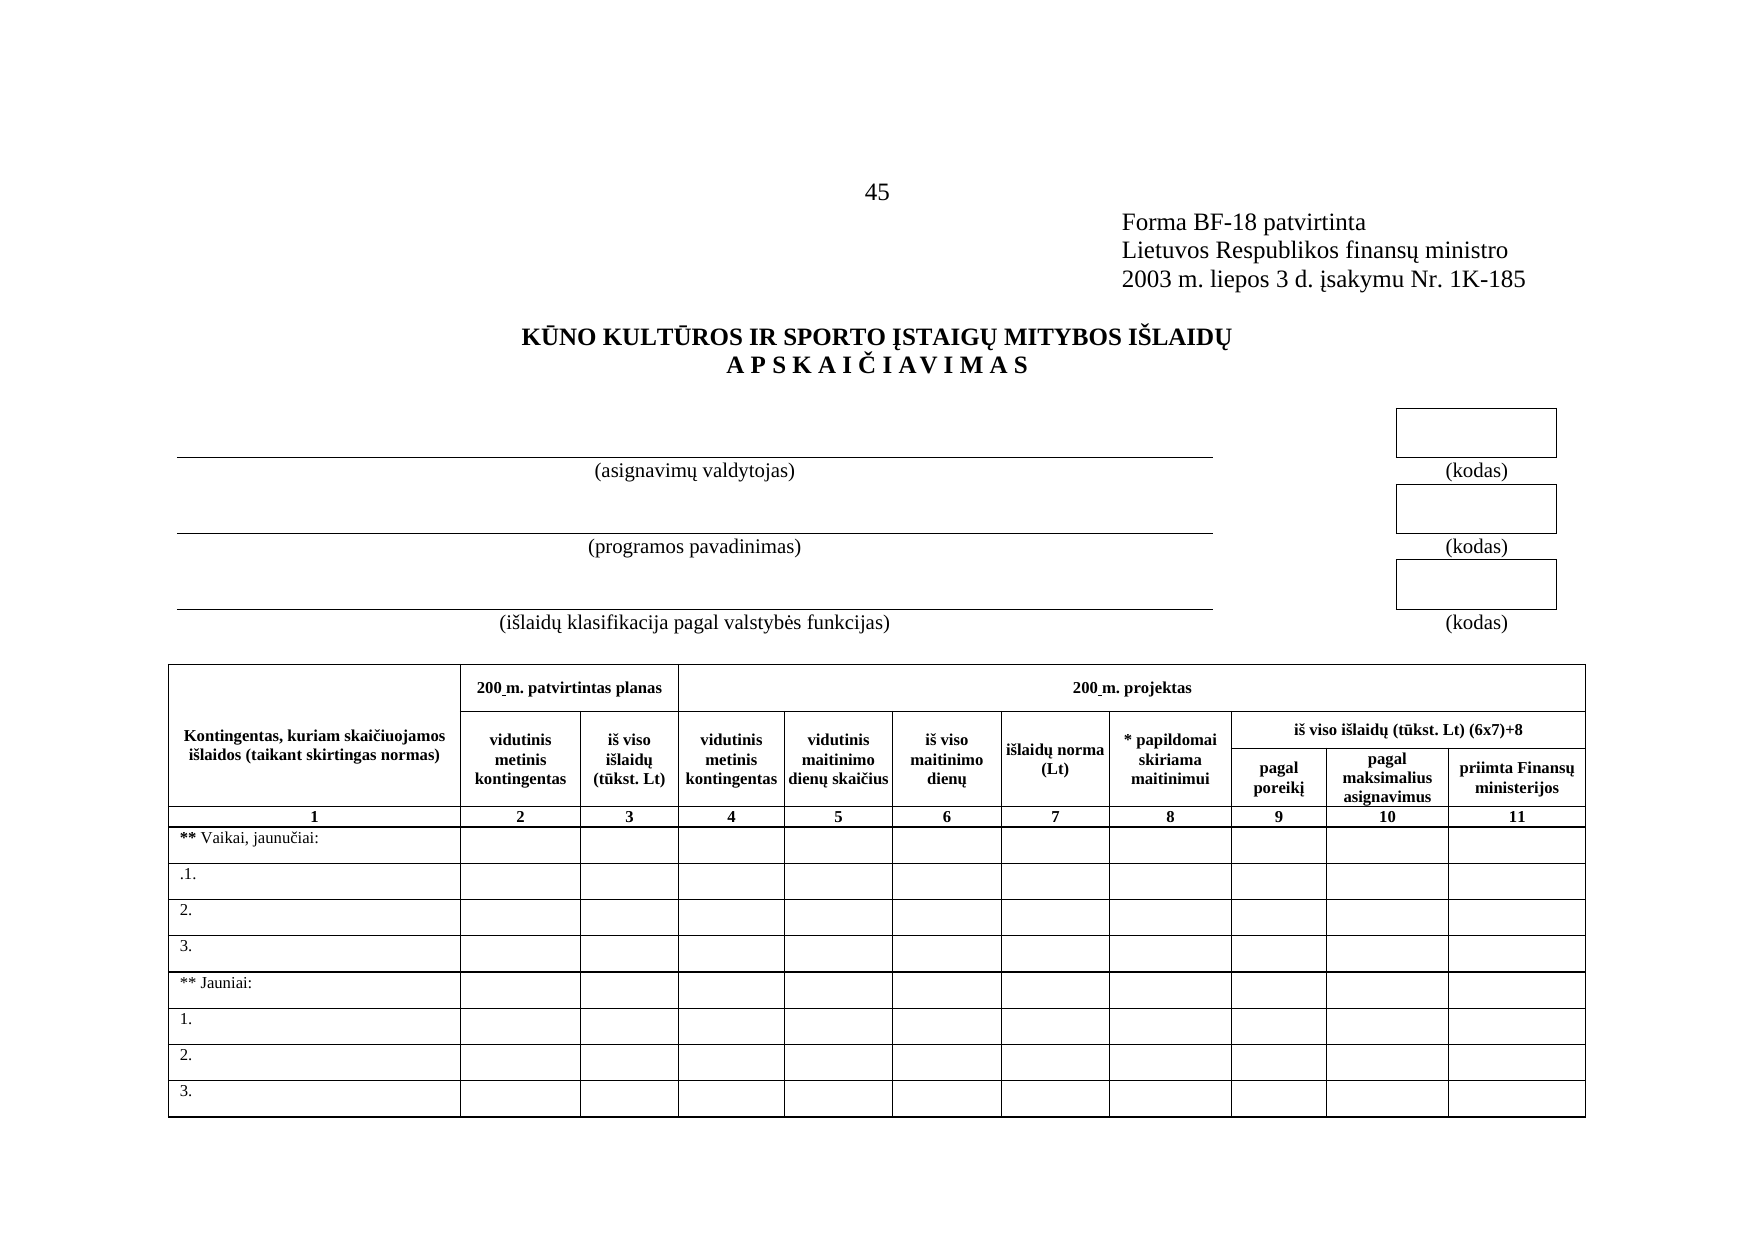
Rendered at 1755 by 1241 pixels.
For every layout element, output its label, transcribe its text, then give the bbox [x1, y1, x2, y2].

table_cell [785, 864, 892, 899]
table_cell [1110, 1081, 1231, 1116]
table_cell 4 [679, 807, 784, 826]
table_cell [1290, 457, 1396, 484]
table_cell [893, 828, 1001, 863]
table_cell [461, 900, 580, 935]
table_cell 3. [169, 1081, 460, 1116]
table_cell [581, 936, 678, 971]
table_cell [1213, 609, 1290, 635]
table_cell [893, 1081, 1001, 1116]
table_header 200 m. patvirtintas planas [461, 665, 678, 711]
table_cell [1290, 533, 1396, 559]
text Forma BF-18 patvirtinta [1122, 207, 1636, 235]
table_cell (kodas) [1396, 610, 1557, 635]
table_cell išlaidų norma (Lt) [1002, 712, 1109, 806]
table_cell [581, 1081, 678, 1116]
table_cell [461, 828, 580, 863]
table_cell [581, 828, 678, 863]
table_cell [1110, 1009, 1231, 1044]
table_cell [1232, 1045, 1326, 1080]
table_cell iš viso išlaidų (tūkst. Lt) [581, 712, 678, 806]
table_cell [1232, 1009, 1326, 1044]
table_cell priimta Finansų ministerijos [1449, 749, 1585, 806]
table_cell [1449, 864, 1585, 899]
table_cell [1449, 900, 1585, 935]
table_cell [785, 1009, 892, 1044]
table_cell [1449, 1009, 1585, 1044]
table_cell ** Vaikai, jaunučiai: [169, 828, 460, 863]
table_cell 6 [893, 807, 1001, 826]
table_cell vidutinis metinis kontingentas [679, 712, 784, 806]
table_cell .1. [169, 864, 460, 899]
table_cell [461, 973, 580, 1008]
table_cell [1232, 864, 1326, 899]
table_cell [1397, 560, 1556, 608]
table_cell [1002, 1081, 1109, 1116]
table_cell vidutinis metinis kontingentas [461, 712, 580, 806]
table_cell [177, 484, 1212, 533]
text KŪNO KULTŪROS IR SPORTO ĮSTAIGŲ MITYBOS IŠLAIDŲ [118, 322, 1636, 350]
table_cell [1232, 828, 1326, 863]
table_cell [679, 1045, 784, 1080]
table_cell [1110, 828, 1231, 863]
table_cell [1290, 559, 1396, 608]
table_cell [1449, 828, 1585, 863]
table_cell vidutinis maitinimo dienų skaičius [785, 712, 892, 806]
table_cell 7 [1002, 807, 1109, 826]
table_cell [1213, 484, 1290, 533]
table_cell [1110, 973, 1231, 1008]
table_cell [1002, 828, 1109, 863]
table_cell 1 [169, 807, 460, 826]
table_cell 11 [1449, 807, 1585, 826]
table_cell 10 [1327, 807, 1448, 826]
table_cell [893, 1009, 1001, 1044]
table_cell pagal poreikį [1232, 749, 1326, 806]
table_cell [1327, 936, 1448, 971]
table_cell [1213, 533, 1290, 559]
table_cell (kodas) [1396, 458, 1557, 484]
table_cell [1002, 936, 1109, 971]
table_cell 5 [785, 807, 892, 826]
table_cell [1449, 936, 1585, 971]
table_cell [1002, 973, 1109, 1008]
table_cell (programos pavadinimas) [177, 534, 1212, 559]
table_cell [893, 936, 1001, 971]
table_cell [1002, 1009, 1109, 1044]
table_cell [679, 864, 784, 899]
table_cell 2. [169, 1045, 460, 1080]
table_cell [1232, 1081, 1326, 1116]
table_cell [581, 900, 678, 935]
table_header Kontingentas, kuriam skaičiuojamos išlaidos (taikant skirtingas normas) [169, 665, 460, 806]
table_cell * papildomai skiriama maitinimui [1110, 712, 1231, 806]
text APSKAIČIAVIMAS [118, 350, 1636, 379]
table_cell [785, 1045, 892, 1080]
table_cell 8 [1110, 807, 1231, 826]
table_cell 2 [461, 807, 580, 826]
table_cell [785, 973, 892, 1008]
table_cell [1327, 973, 1448, 1008]
table_cell [679, 1009, 784, 1044]
table_header 200 m. projektas [679, 665, 1585, 711]
table_cell [1232, 936, 1326, 971]
table_cell [581, 864, 678, 899]
table_cell [893, 900, 1001, 935]
table_cell 1. [169, 1009, 460, 1044]
table_cell 9 [1232, 807, 1326, 826]
table_cell [581, 973, 678, 1008]
table_cell (asignavimų valdytojas) [177, 458, 1212, 484]
table_cell [1449, 1045, 1585, 1080]
table_cell 3 [581, 807, 678, 826]
table_cell [679, 900, 784, 935]
table_cell [1213, 559, 1290, 608]
table_header [1290, 408, 1396, 457]
table_cell [1449, 973, 1585, 1008]
text 2003 m. liepos 3 d. įsakymu Nr. 1K-185 [1122, 264, 1636, 293]
table_cell [461, 936, 580, 971]
table_cell [1327, 1081, 1448, 1116]
table_cell [893, 1045, 1001, 1080]
table_cell [1327, 864, 1448, 899]
table_cell [1327, 900, 1448, 935]
table_cell [1397, 485, 1556, 533]
table_cell 2. [169, 900, 460, 935]
table_cell [1110, 936, 1231, 971]
table_cell [1002, 900, 1109, 935]
table_cell [1002, 1045, 1109, 1080]
table_cell [1327, 1009, 1448, 1044]
table_cell iš viso maitinimo dienų [893, 712, 1001, 806]
table_cell [893, 973, 1001, 1008]
table_cell [679, 828, 784, 863]
table_cell (kodas) [1396, 534, 1557, 559]
table_cell [461, 864, 580, 899]
table_cell [581, 1045, 678, 1080]
table_cell [785, 900, 892, 935]
table_cell 3. [169, 936, 460, 971]
table_cell [785, 828, 892, 863]
table_header [1213, 408, 1290, 457]
table_cell [1327, 1045, 1448, 1080]
table_cell [893, 864, 1001, 899]
table_cell [1449, 1081, 1585, 1116]
table_cell [461, 1009, 580, 1044]
table_cell [1290, 609, 1396, 635]
table_cell iš viso išlaidų (tūkst. Lt) (6x7)+8 [1232, 712, 1585, 748]
table_cell (išlaidų klasifikacija pagal valstybės funkcijas) [177, 610, 1212, 635]
table_cell [1110, 1045, 1231, 1080]
table_cell [1232, 973, 1326, 1008]
table_header [177, 408, 1212, 457]
table_header [1397, 409, 1556, 457]
table_cell [785, 936, 892, 971]
table_cell [679, 973, 784, 1008]
table_cell [785, 1081, 892, 1116]
table_cell [679, 936, 784, 971]
text Lietuvos Respublikos finansų ministro [1122, 235, 1636, 264]
table_cell [461, 1045, 580, 1080]
table_cell [1002, 864, 1109, 899]
table_cell [177, 559, 1212, 608]
table_cell [1110, 864, 1231, 899]
table_cell [679, 1081, 784, 1116]
table_cell [1232, 900, 1326, 935]
table_cell pagal maksimalius asignavimus [1327, 749, 1448, 806]
table_cell [461, 1081, 580, 1116]
table_cell [581, 1009, 678, 1044]
table_cell [1110, 900, 1231, 935]
table_cell [1213, 457, 1290, 484]
table_cell ** Jauniai: [169, 973, 460, 1008]
table_cell [1290, 484, 1396, 533]
table_cell [1327, 828, 1448, 863]
